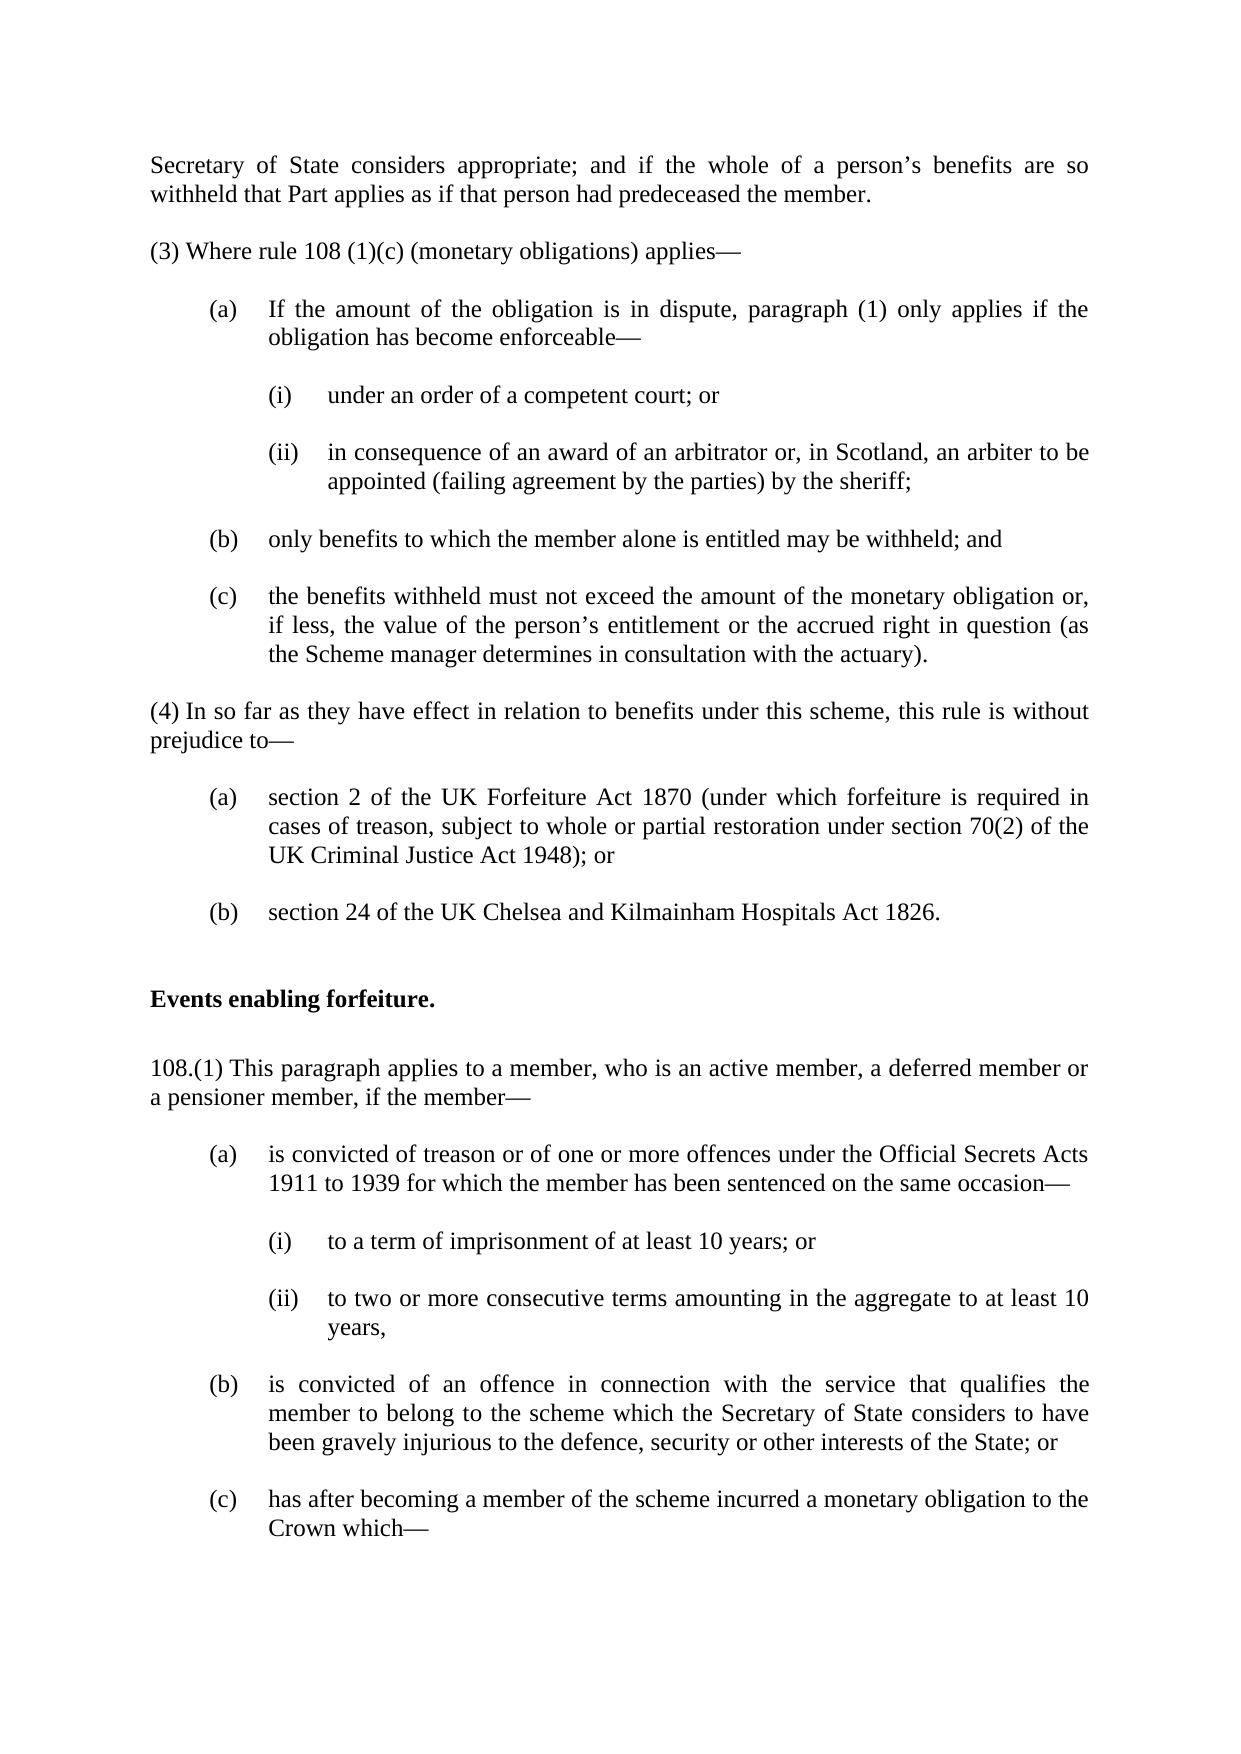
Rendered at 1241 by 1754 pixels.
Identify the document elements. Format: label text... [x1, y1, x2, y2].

text 108.(1) This paragraph applies to a member, who is an active member, a deferred member or a pensioner member, if the member— [150, 1053, 1090, 1111]
text (a) is convicted of treason or of one or more offences under the Official Secrets Acts 1911 to 1939 for which the member has been sentenced on the same occasion— [209, 1139, 1090, 1197]
text (a) If the amount of the obligation is in dispute, paragraph (1) only applies if the obligation has become enforceable— [209, 294, 1090, 351]
text (ii) in consequence of an award of an arbitrator or, in Scotland, an arbiter to be appointed (failing agreement by the parties) by the sheriff; [268, 437, 1090, 495]
text (c) the benefits withheld must not exceed the amount of the monetary obligation or, if less, the value of the person’s entitlement or the accrued right in question (as the Scheme manager determines in consultation with the actuary). [209, 581, 1090, 667]
text Secretary of State considers appropriate; and if the whole of a person’s benefits are so withheld that Part applies as if that person had predeceased the member. [150, 150, 1090, 207]
text (i) under an order of a competent court; or [268, 380, 1090, 409]
text (4) In so far as they have effect in relation to benefits under this scheme, this rule is without prejudice to— [150, 696, 1090, 754]
text (3) Where rule 108 (1)(c) (monetary obligations) applies— [150, 236, 1090, 265]
text (c) has after becoming a member of the scheme incurred a monetary obligation to the Crown which— [209, 1484, 1090, 1542]
text (a) section 2 of the UK Forfeiture Act 1870 (under which forfeiture is required in cases of treason, subject to whole or partial restoration under section 70(2) of the UK Criminal Justice Act 1948); or [209, 782, 1090, 869]
text (b) section 24 of the UK Chelsea and Kilmainham Hospitals Act 1826. [209, 897, 1090, 926]
text (ii) to two or more consecutive terms amounting in the aggregate to at least 10 years, [268, 1283, 1090, 1341]
text (b) only benefits to which the member alone is entitled may be withheld; and [209, 524, 1090, 552]
subtitle Events enabling forfeiture. [150, 984, 1090, 1012]
text (b) is convicted of an offence in connection with the service that qualifies the member to belong to the scheme which the Secretary of State considers to have been gravely injurious to the defence, security or other interests of the State; or [209, 1369, 1090, 1456]
text (i) to a term of imprisonment of at least 10 years; or [268, 1226, 1090, 1254]
